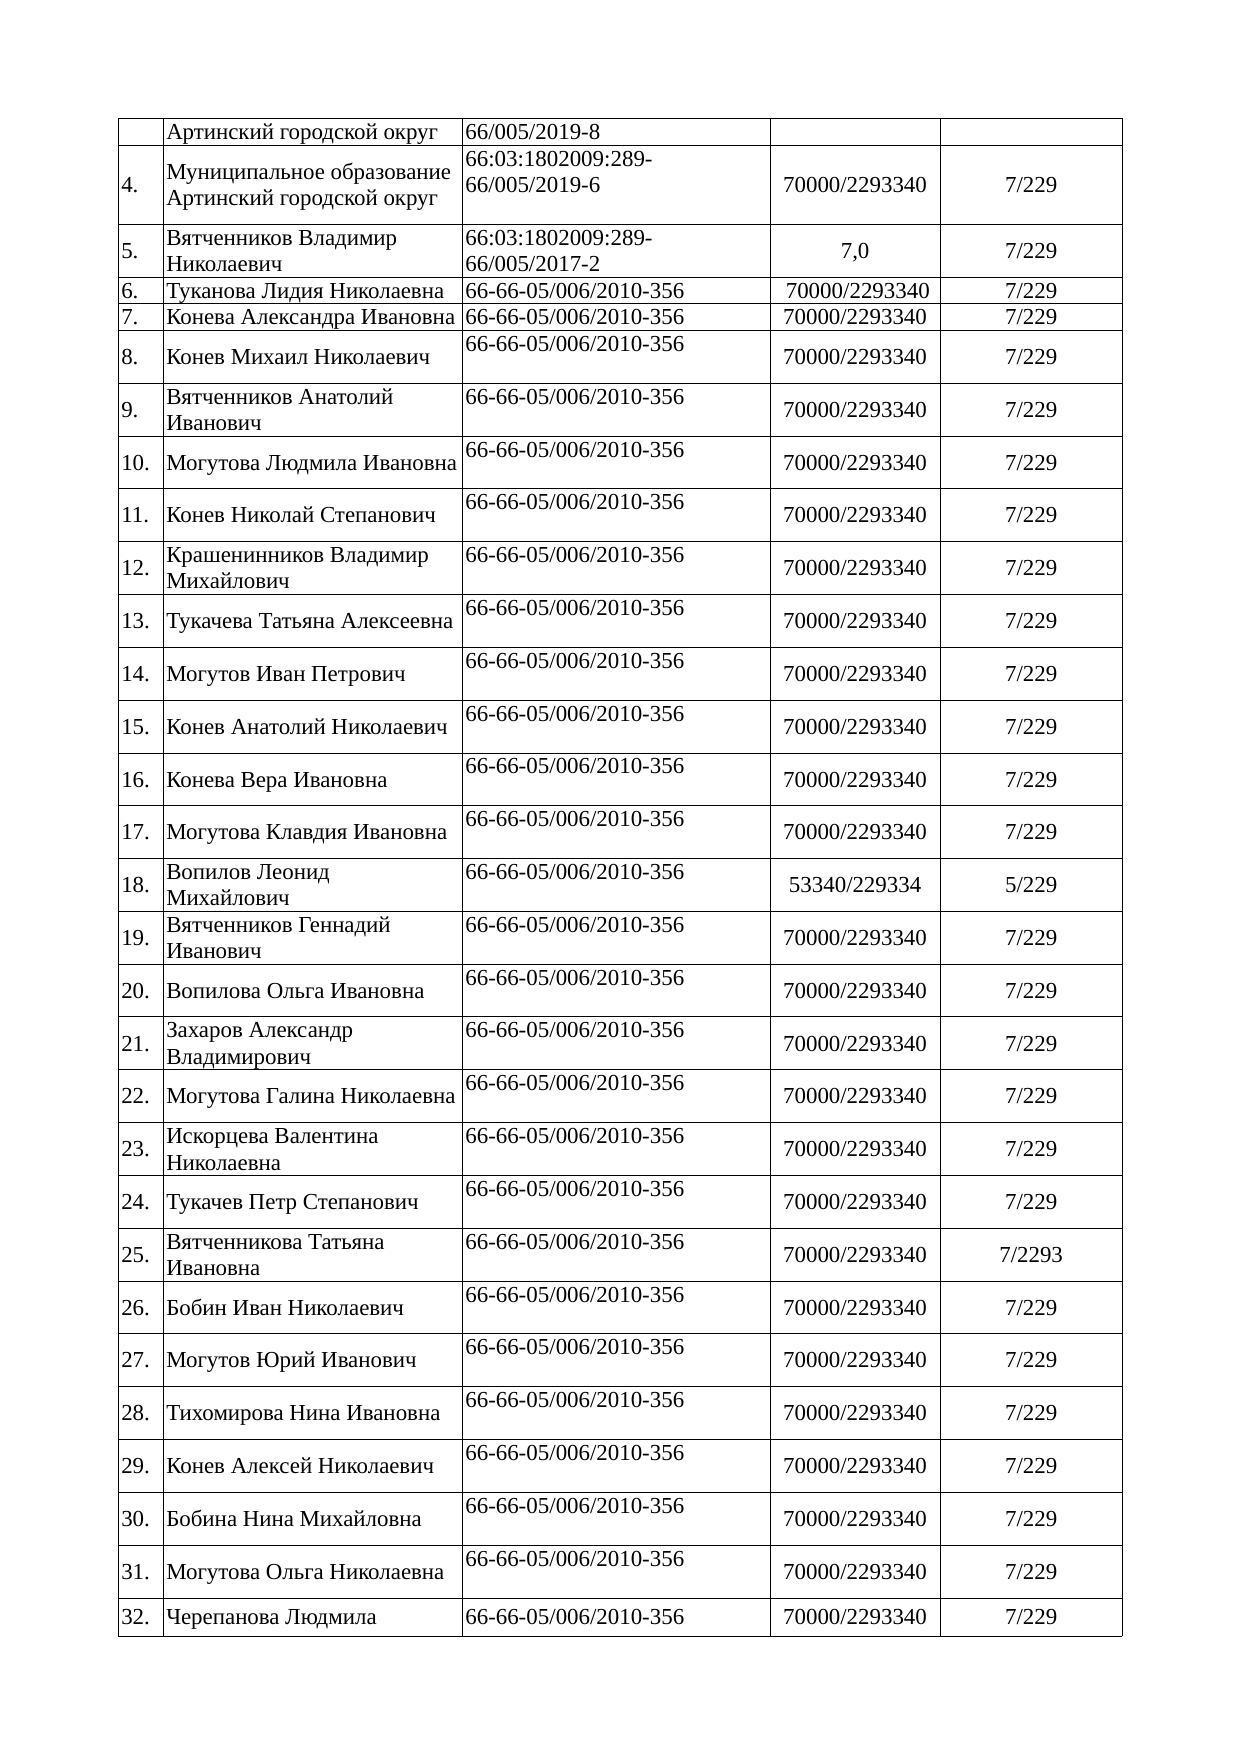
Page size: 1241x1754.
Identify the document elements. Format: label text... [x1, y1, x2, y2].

table_cell Могутова Ольга Николаевна [164, 1546, 462, 1597]
table_cell 70000/2293340 [771, 331, 940, 383]
table_cell 11. [119, 489, 163, 541]
table_cell 7/229 [941, 648, 1122, 699]
table_cell 7/229 [941, 1440, 1122, 1492]
table_cell 7/229 [941, 1017, 1122, 1069]
table_cell 66-66-05/006/2010-356 [463, 1229, 770, 1281]
table_cell 7/229 [941, 1493, 1122, 1544]
table_cell 8. [119, 331, 163, 383]
table_cell 70000/2293340 [771, 278, 940, 303]
table_cell 7/229 [941, 806, 1122, 858]
table_cell 16. [119, 754, 163, 805]
table_cell 7/229 [941, 225, 1122, 277]
table_cell 7/229 [941, 304, 1122, 330]
table_cell 15. [119, 701, 163, 752]
table_cell Могутова Клавдия Ивановна [164, 806, 462, 858]
table_cell 70000/2293340 [771, 648, 940, 699]
table_cell 70000/2293340 [771, 489, 940, 541]
table_cell 66-66-05/006/2010-356 [463, 437, 770, 488]
table_cell [119, 119, 163, 144]
table_cell Вятченников Анатолий Иванович [164, 384, 462, 436]
table_cell 66-66-05/006/2010-356 [463, 701, 770, 752]
table_cell Могутов Иван Петрович [164, 648, 462, 699]
table_cell 66/005/2019-8 [463, 119, 770, 144]
table_cell 7/229 [941, 912, 1122, 964]
table_cell 70000/2293340 [771, 146, 940, 224]
table_cell 9. [119, 384, 163, 436]
table_cell 7/229 [941, 1176, 1122, 1228]
table_cell Артинский городской округ [164, 119, 462, 144]
table_cell Конев Алексей Николаевич [164, 1440, 462, 1492]
table_cell 31. [119, 1546, 163, 1597]
table_cell Конева Вера Ивановна [164, 754, 462, 805]
table_cell 7,0 [771, 225, 940, 277]
table_cell 19. [119, 912, 163, 964]
table_cell 70000/2293340 [771, 1282, 940, 1333]
table_cell 70000/2293340 [771, 1493, 940, 1544]
table_cell Могутова Галина Николаевна [164, 1070, 462, 1122]
table_cell Могутов Юрий Иванович [164, 1334, 462, 1386]
table_cell 7/229 [941, 437, 1122, 488]
table_cell 7. [119, 304, 163, 330]
table_cell 66-66-05/006/2010-356 [463, 1599, 770, 1636]
table_cell Вятченникова Татьяна Ивановна [164, 1229, 462, 1281]
table_cell 10. [119, 437, 163, 488]
table_cell 7/2293 [941, 1229, 1122, 1281]
table_cell 70000/2293340 [771, 1123, 940, 1175]
table_cell 23. [119, 1123, 163, 1175]
table_cell Тукачева Татьяна Алексеевна [164, 595, 462, 647]
table_cell Конев Николай Степанович [164, 489, 462, 541]
table_cell 70000/2293340 [771, 1017, 940, 1069]
table_cell 66-66-05/006/2010-356 [463, 1282, 770, 1333]
table_cell 5. [119, 225, 163, 277]
table_cell [941, 119, 1122, 144]
table_cell 70000/2293340 [771, 1176, 940, 1228]
table_cell 7/229 [941, 1282, 1122, 1333]
table_cell 70000/2293340 [771, 912, 940, 964]
table_cell Тукачев Петр Степанович [164, 1176, 462, 1228]
table_cell Туканова Лидия Николаевна [164, 278, 462, 303]
table_cell 5/229 [941, 859, 1122, 911]
table_cell 7/229 [941, 1070, 1122, 1122]
table_cell [771, 119, 940, 144]
table_cell 7/229 [941, 489, 1122, 541]
table_cell 7/229 [941, 1123, 1122, 1175]
table_cell 66-66-05/006/2010-356 [463, 1123, 770, 1175]
table_cell Крашенинников Владимир Михайлович [164, 542, 462, 594]
table_cell 66:03:1802009:289-66/005/2017-2 [463, 225, 770, 277]
table_cell 66-66-05/006/2010-356 [463, 384, 770, 436]
table_cell 7/229 [941, 146, 1122, 224]
table_cell 66-66-05/006/2010-356 [463, 304, 770, 330]
table_cell 66-66-05/006/2010-356 [463, 806, 770, 858]
table_cell 70000/2293340 [771, 1546, 940, 1597]
table_cell 7/229 [941, 542, 1122, 594]
table_cell 7/229 [941, 1546, 1122, 1597]
table_cell 7/229 [941, 1387, 1122, 1439]
table_cell Вопилов Леонид Михайлович [164, 859, 462, 911]
table_cell Бобин Иван Николаевич [164, 1282, 462, 1333]
table_cell 66-66-05/006/2010-356 [463, 542, 770, 594]
table_cell Вопилова Ольга Ивановна [164, 965, 462, 1016]
table_cell 12. [119, 542, 163, 594]
table_cell Конева Александра Ивановна [164, 304, 462, 330]
table_cell 22. [119, 1070, 163, 1122]
table_cell 70000/2293340 [771, 1070, 940, 1122]
table_cell 7/229 [941, 331, 1122, 383]
table_cell 4. [119, 146, 163, 224]
table_cell 70000/2293340 [771, 595, 940, 647]
table_cell Конев Михаил Николаевич [164, 331, 462, 383]
table_cell Муниципальное образование Артинский городской округ [164, 146, 462, 224]
table_cell 20. [119, 965, 163, 1016]
table_cell Бобина Нина Михайловна [164, 1493, 462, 1544]
table_cell 25. [119, 1229, 163, 1281]
table_cell 7/229 [941, 1599, 1122, 1636]
table_cell 66:03:1802009:289-66/005/2019-6 [463, 146, 770, 224]
table_cell 21. [119, 1017, 163, 1069]
table_cell 70000/2293340 [771, 1387, 940, 1439]
table_cell 70000/2293340 [771, 806, 940, 858]
table_cell 7/229 [941, 965, 1122, 1016]
table_cell 66-66-05/006/2010-356 [463, 489, 770, 541]
table_cell 27. [119, 1334, 163, 1386]
table_cell 66-66-05/006/2010-356 [463, 859, 770, 911]
table_cell Вятченников Владимир Николаевич [164, 225, 462, 277]
table_cell 66-66-05/006/2010-356 [463, 1546, 770, 1597]
table_cell 66-66-05/006/2010-356 [463, 331, 770, 383]
table_cell 70000/2293340 [771, 1440, 940, 1492]
table_cell 66-66-05/006/2010-356 [463, 754, 770, 805]
table_cell 70000/2293340 [771, 437, 940, 488]
table_cell 70000/2293340 [771, 1229, 940, 1281]
table_cell 7/229 [941, 384, 1122, 436]
table_cell 66-66-05/006/2010-356 [463, 648, 770, 699]
table_cell 70000/2293340 [771, 542, 940, 594]
table_cell 70000/2293340 [771, 754, 940, 805]
table_cell 66-66-05/006/2010-356 [463, 1387, 770, 1439]
table_cell 30. [119, 1493, 163, 1544]
table_cell Черепанова Людмила [164, 1599, 462, 1636]
table_cell 18. [119, 859, 163, 911]
table_cell 7/229 [941, 701, 1122, 752]
table_cell Тихомирова Нина Ивановна [164, 1387, 462, 1439]
table_cell 66-66-05/006/2010-356 [463, 1176, 770, 1228]
table_cell 28. [119, 1387, 163, 1439]
table_cell 7/229 [941, 1334, 1122, 1386]
table_cell 70000/2293340 [771, 965, 940, 1016]
table_cell 66-66-05/006/2010-356 [463, 1440, 770, 1492]
table_cell 53340/229334 [771, 859, 940, 911]
table_cell 66-66-05/006/2010-356 [463, 912, 770, 964]
table_cell 66-66-05/006/2010-356 [463, 278, 770, 303]
table_cell 29. [119, 1440, 163, 1492]
table_cell Вятченников Геннадий Иванович [164, 912, 462, 964]
table_cell 70000/2293340 [771, 1599, 940, 1636]
table_cell 17. [119, 806, 163, 858]
table_cell Захаров Александр Владимирович [164, 1017, 462, 1069]
table_cell 66-66-05/006/2010-356 [463, 1017, 770, 1069]
table_cell 70000/2293340 [771, 1334, 940, 1386]
table_cell 70000/2293340 [771, 304, 940, 330]
table_cell Могутова Людмила Ивановна [164, 437, 462, 488]
table_cell 13. [119, 595, 163, 647]
table_cell 7/229 [941, 595, 1122, 647]
table_cell 14. [119, 648, 163, 699]
table_cell 70000/2293340 [771, 701, 940, 752]
table_cell 6. [119, 278, 163, 303]
table_cell 66-66-05/006/2010-356 [463, 1334, 770, 1386]
table_cell 32. [119, 1599, 163, 1636]
table_cell Искорцева Валентина Николаевна [164, 1123, 462, 1175]
table_cell 66-66-05/006/2010-356 [463, 595, 770, 647]
table_cell 66-66-05/006/2010-356 [463, 1070, 770, 1122]
table_cell 7/229 [941, 278, 1122, 303]
table_cell 70000/2293340 [771, 384, 940, 436]
table_cell 7/229 [941, 754, 1122, 805]
table_cell 66-66-05/006/2010-356 [463, 1493, 770, 1544]
table_cell 66-66-05/006/2010-356 [463, 965, 770, 1016]
table_cell 26. [119, 1282, 163, 1333]
table_cell 24. [119, 1176, 163, 1228]
table_cell Конев Анатолий Николаевич [164, 701, 462, 752]
